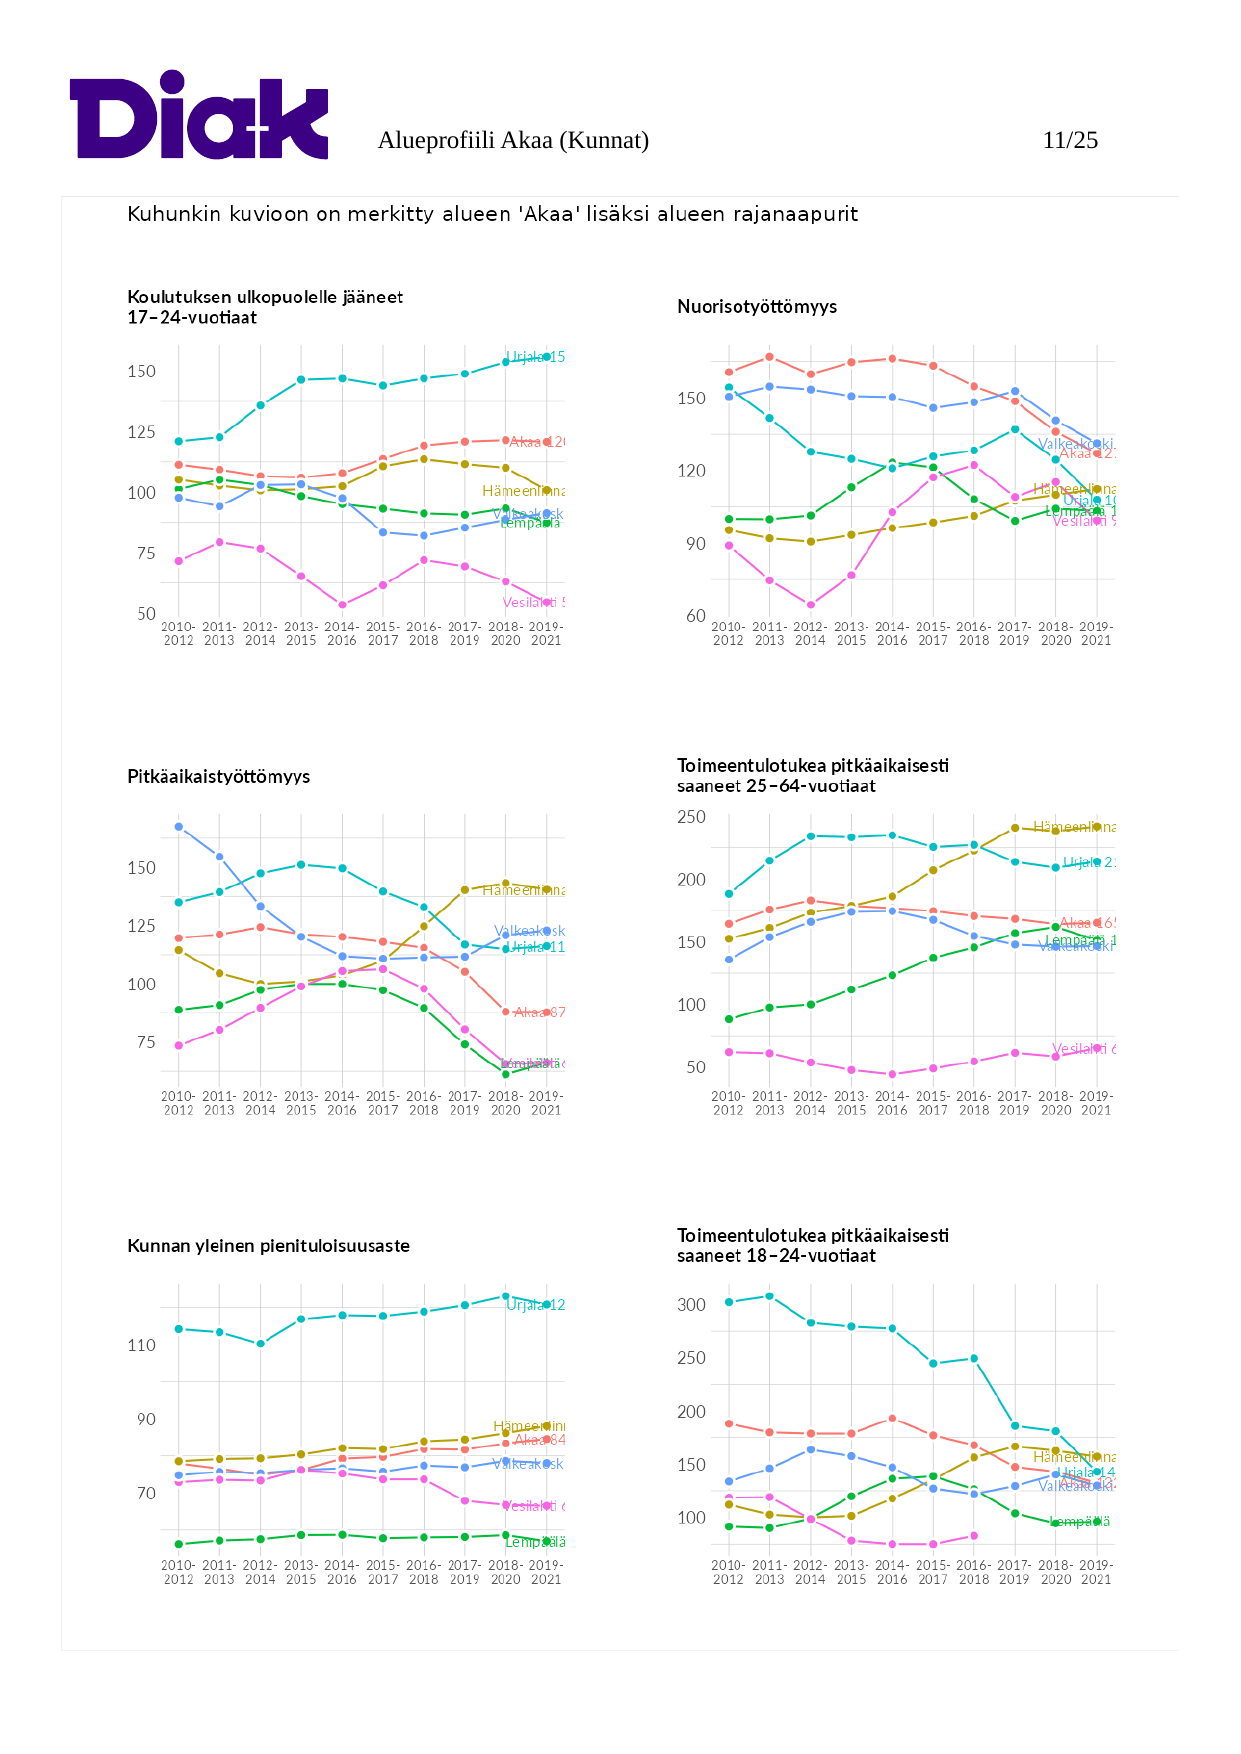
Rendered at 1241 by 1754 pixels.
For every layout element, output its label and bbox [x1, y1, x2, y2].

picture [61, 196, 1179, 1651]
